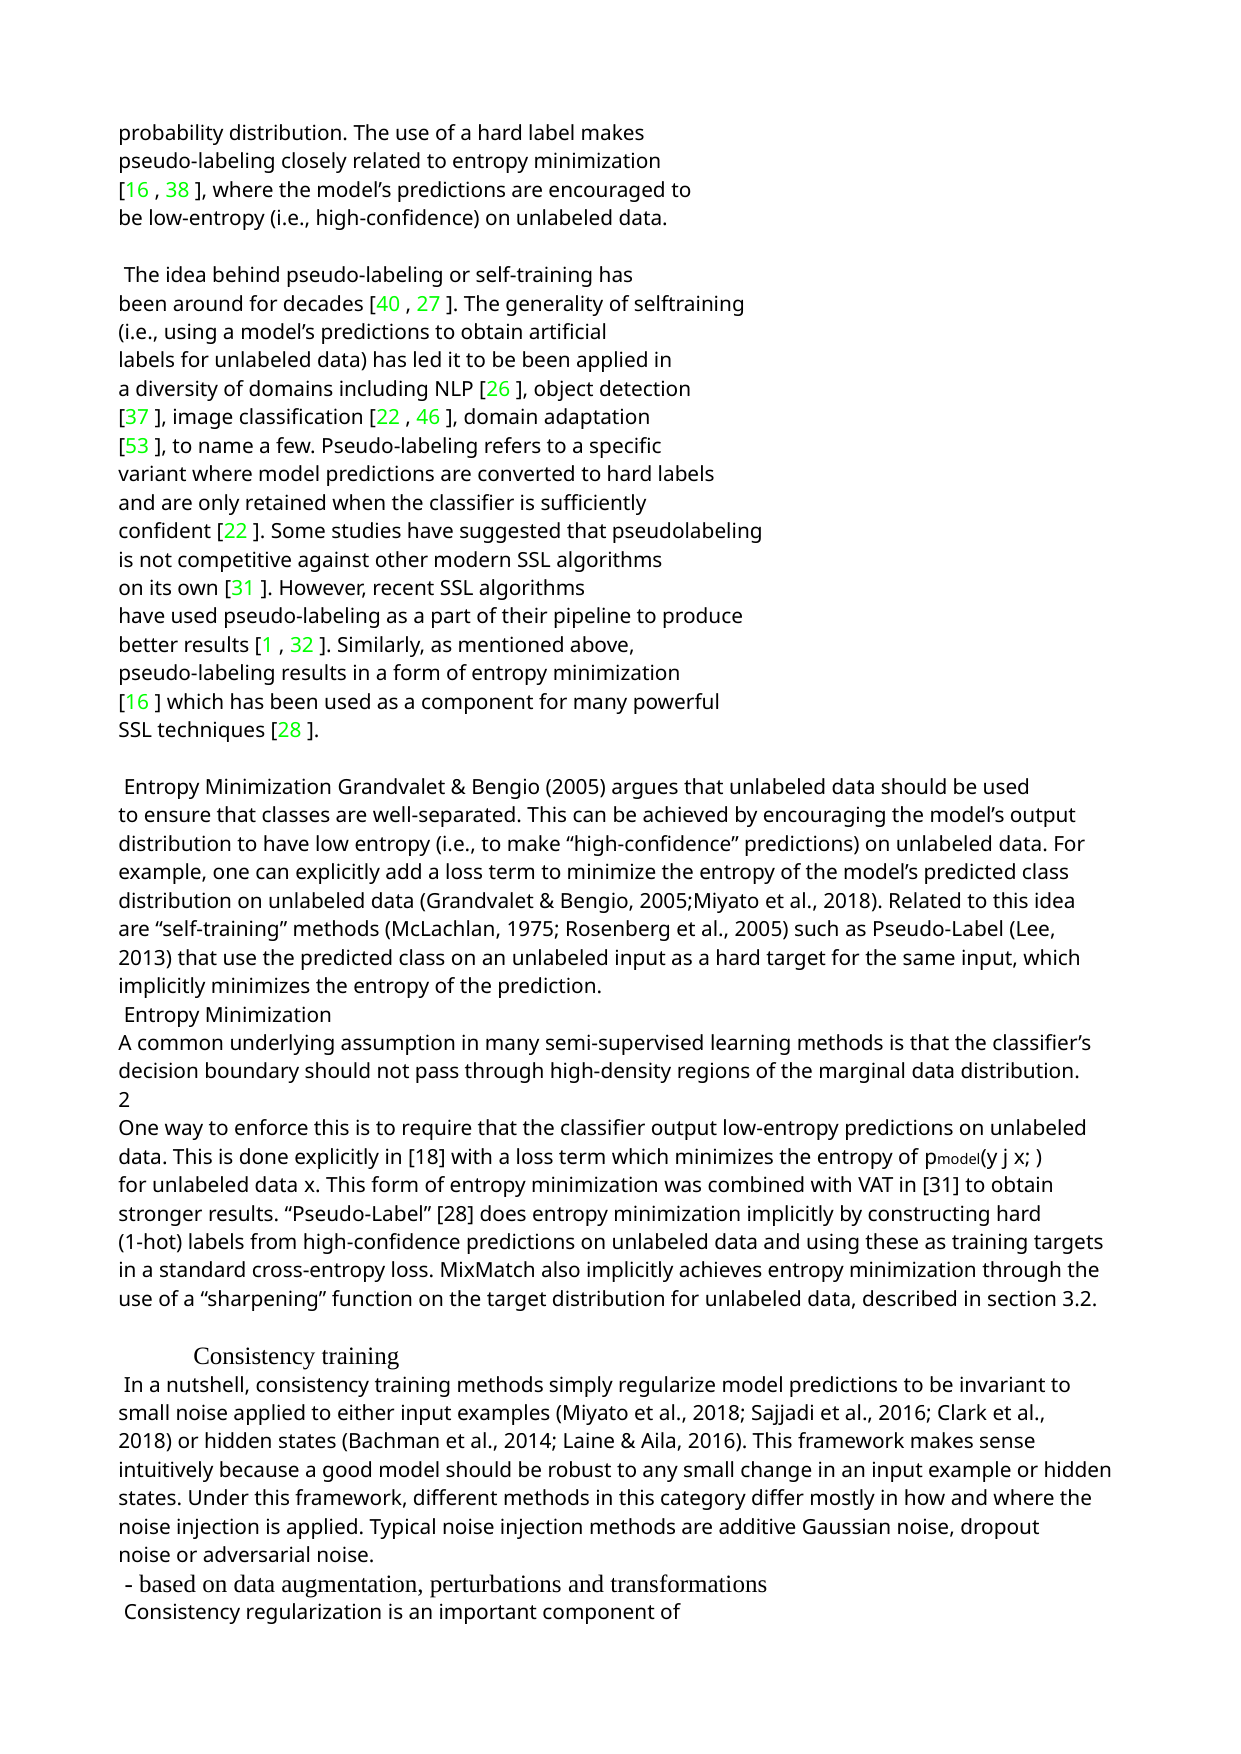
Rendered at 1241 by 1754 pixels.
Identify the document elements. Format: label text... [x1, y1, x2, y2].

text to ensure that classes are well-separated. This can be achieved by encouraging the model’s output [118, 801, 1122, 829]
text distribution on unlabeled data (Grandvalet & Bengio, 2005;Miyato et al., 2018). Related to this idea [118, 886, 1122, 914]
text 2 [118, 1085, 1122, 1113]
text Entropy Minimization Grandvalet & Bengio (2005) argues that unlabeled data should be used [118, 772, 1122, 801]
text small noise applied to either input examples (Miyato et al., 2018; Sajjadi et al., 2016; Clark et al., [118, 1398, 1122, 1427]
text is not competitive against other modern SSL algorithms [118, 545, 1122, 573]
text labels for unlabeled data) has led it to be been applied in [118, 346, 1122, 374]
text a diversity of domains including NLP [26 ], object detection [118, 374, 1122, 402]
text stronger results. “Pseudo-Label” [28] does entropy minimization implicitly by constructing hard [118, 1199, 1122, 1227]
text pseudo-labeling closely related to entropy minimization [118, 147, 1122, 175]
text [37 ], image classification [22 , 46 ], domain adaptation [118, 402, 1122, 431]
text [16 , 38 ], where the model’s predictions are encouraged to [118, 175, 1122, 203]
text better results [1 , 32 ]. Similarly, as mentioned above, [118, 630, 1122, 658]
text confident [22 ]. Some studies have suggested that pseudolabeling [118, 516, 1122, 545]
text noise injection is applied. Typical noise injection methods are additive Gaussian noise, dropout [118, 1512, 1122, 1540]
text use of a “sharpening” function on the target distribution for unlabeled data, described in section 3.2. [118, 1284, 1122, 1312]
text [16 ] which has been used as a component for many powerful [118, 687, 1122, 715]
text The idea behind pseudo-labeling or self-training has [118, 260, 1122, 289]
text [53 ], to name a few. Pseudo-labeling refers to a specific [118, 431, 1122, 459]
text pseudo-labeling results in a form of entropy minimization [118, 658, 1122, 687]
text been around for decades [40 , 27 ]. The generality of selftraining [118, 289, 1122, 317]
text (1-hot) labels from high-confidence predictions on unlabeled data and using these as training targets [118, 1227, 1122, 1256]
text example, one can explicitly add a loss term to minimize the entropy of the model’s predicted class [118, 857, 1122, 886]
text noise or adversarial noise. [118, 1540, 1122, 1569]
text variant where model predictions are converted to hard labels [118, 459, 1122, 488]
text A common underlying assumption in many semi-supervised learning methods is that the classifier’s [118, 1028, 1122, 1057]
text have used pseudo-labeling as a part of their pipeline to produce [118, 602, 1122, 630]
text - based on data augmentation, perturbations and transformations [118, 1569, 1122, 1597]
text intuitively because a good model should be robust to any small change in an input example or hidden [118, 1455, 1122, 1483]
text probability distribution. The use of a hard label makes [118, 118, 1122, 147]
text SSL techniques [28 ]. [118, 715, 1122, 744]
text in a standard cross-entropy loss. MixMatch also implicitly achieves entropy minimization through the [118, 1256, 1122, 1284]
text One way to enforce this is to require that the classifier output low-entropy predictions on unlabeled [118, 1113, 1122, 1142]
text states. Under this framework, different methods in this category differ mostly in how and where the [118, 1483, 1122, 1512]
text (i.e., using a model’s predictions to obtain artificial [118, 317, 1122, 346]
text are “self-training” methods (McLachlan, 1975; Rosenberg et al., 2005) such as Pseudo-Label (Lee, [118, 914, 1122, 943]
text Consistency training [118, 1341, 1122, 1370]
text be low-entropy (i.e., high-confidence) on unlabeled data. [118, 203, 1122, 232]
text 2018) or hidden states (Bachman et al., 2014; Laine & Aila, 2016). This framework makes sense [118, 1427, 1122, 1455]
text In a nutshell, consistency training methods simply regularize model predictions to be invariant to [118, 1370, 1122, 1398]
text on its own [31 ]. However, recent SSL algorithms [118, 573, 1122, 602]
text data. This is done explicitly in [18] with a loss term which minimizes the entropy of pmodel(y j x; ) [118, 1142, 1122, 1170]
text decision boundary should not pass through high-density regions of the marginal data distribution. [118, 1057, 1122, 1085]
text distribution to have low entropy (i.e., to make “high-confidence” predictions) on unlabeled data. For [118, 829, 1122, 857]
text and are only retained when the classifier is sufficiently [118, 488, 1122, 516]
text 2013) that use the predicted class on an unlabeled input as a hard target for the same input, which [118, 943, 1122, 971]
text implicitly minimizes the entropy of the prediction. [118, 971, 1122, 1000]
text Consistency regularization is an important component of [118, 1597, 1122, 1626]
text Entropy Minimization [118, 1000, 1122, 1028]
text for unlabeled data x. This form of entropy minimization was combined with VAT in [31] to obtain [118, 1170, 1122, 1199]
